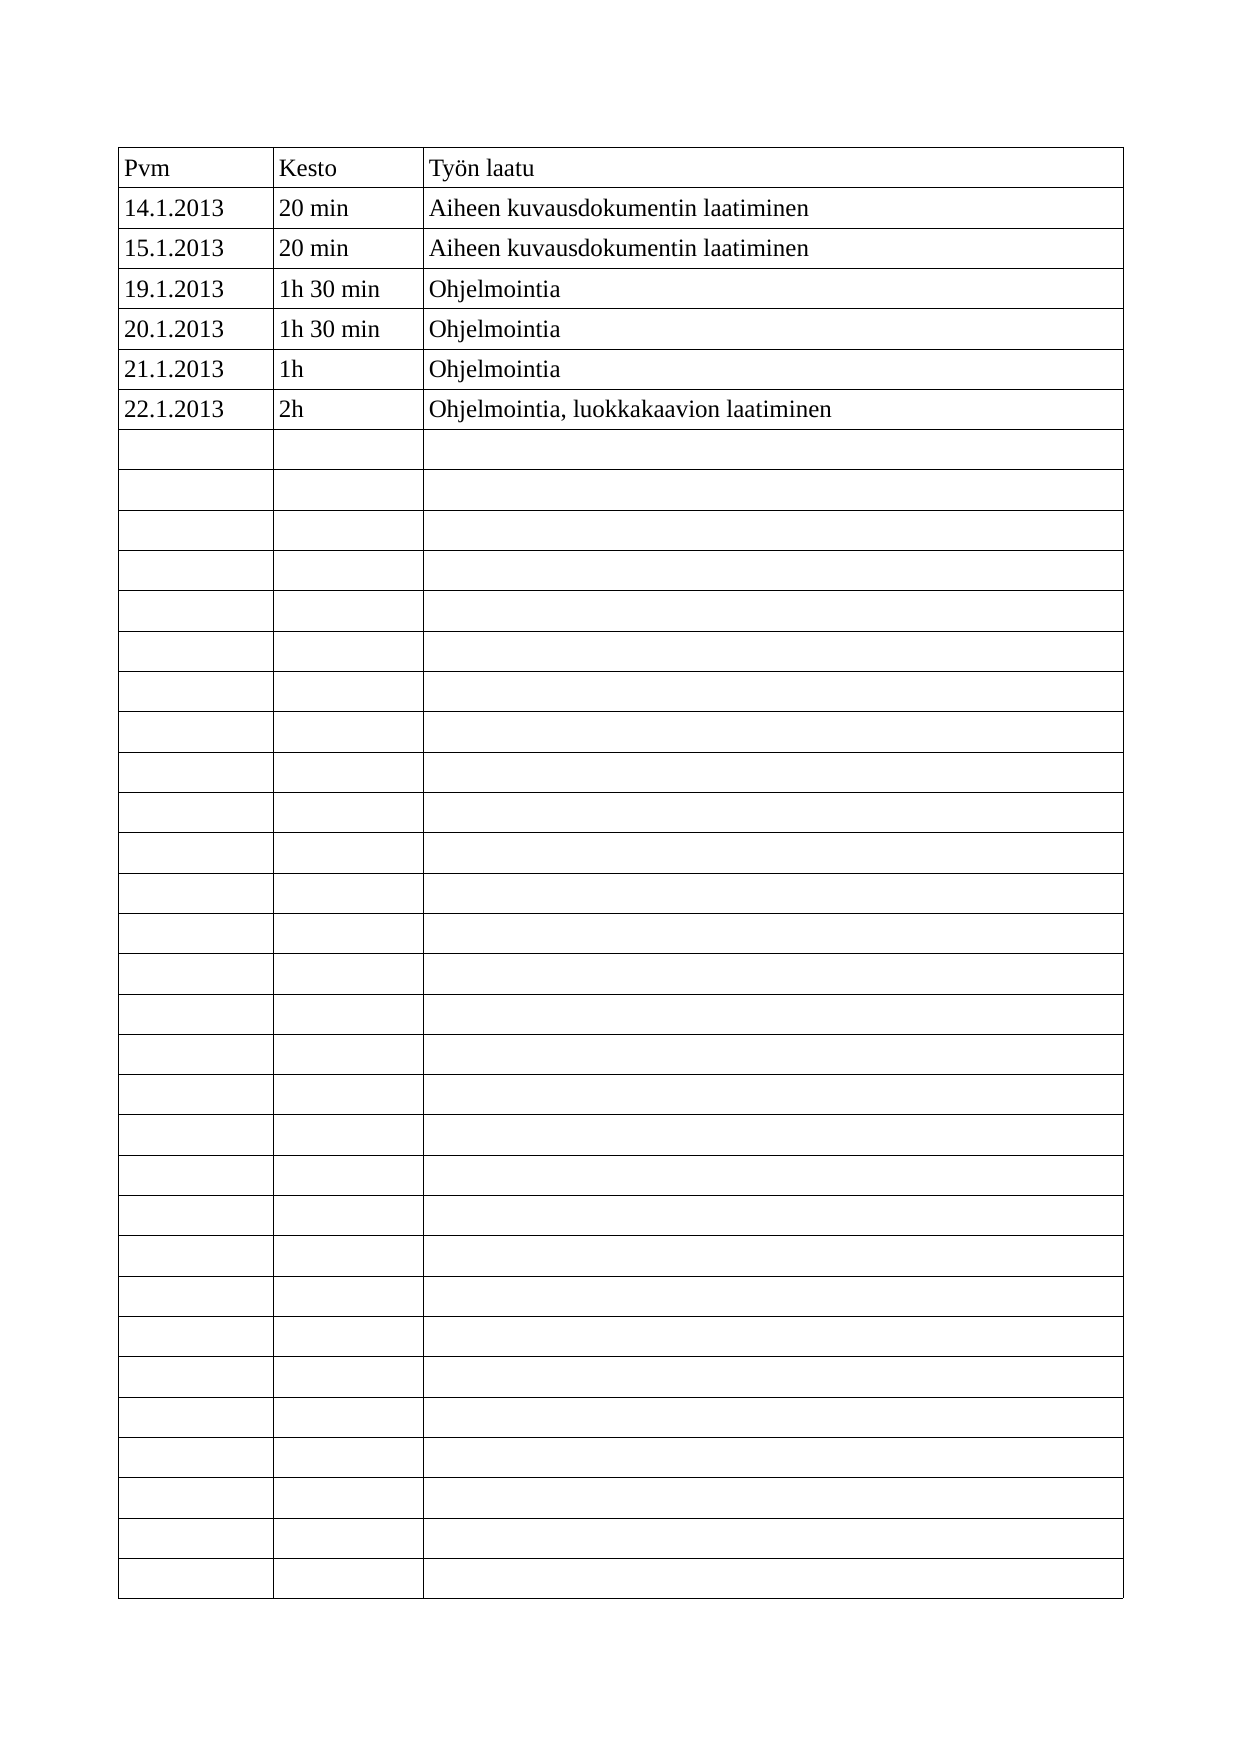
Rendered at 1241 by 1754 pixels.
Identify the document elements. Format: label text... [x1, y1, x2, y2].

table_cell 22.1.2013 [119, 390, 273, 429]
table_cell Ohjelmointia, luokkakaavion laatiminen [424, 390, 1123, 429]
table_cell [119, 551, 273, 590]
table_cell Ohjelmointia [424, 309, 1123, 348]
table_cell [274, 1478, 423, 1517]
table_cell [119, 1075, 273, 1114]
table_cell [274, 1519, 423, 1558]
table_cell [274, 1115, 423, 1155]
table_cell [274, 672, 423, 711]
table_cell [119, 1277, 273, 1316]
table_cell [424, 712, 1123, 752]
table_cell [274, 995, 423, 1034]
table_cell [119, 1115, 273, 1155]
table_cell Aiheen kuvausdokumentin laatiminen [424, 188, 1123, 227]
table_cell [424, 551, 1123, 590]
table_cell [119, 995, 273, 1034]
table_cell [424, 954, 1123, 993]
table_cell [274, 1236, 423, 1276]
table_cell [274, 914, 423, 953]
table_cell [119, 1357, 273, 1397]
table_cell [274, 511, 423, 550]
table_cell [119, 1196, 273, 1235]
table_cell [274, 753, 423, 792]
table_cell 20 min [274, 229, 423, 268]
table_header Pvm [119, 148, 273, 187]
table_cell [424, 753, 1123, 792]
table_cell [274, 1156, 423, 1195]
table_cell [274, 1277, 423, 1316]
table_cell [119, 470, 273, 510]
table_cell [274, 1035, 423, 1074]
table_cell [424, 1478, 1123, 1517]
table_cell [424, 914, 1123, 953]
table_cell [274, 1357, 423, 1397]
table_cell [424, 1236, 1123, 1276]
table_cell [274, 1559, 423, 1598]
table_cell [119, 1236, 273, 1276]
table_cell [274, 591, 423, 631]
table_cell [424, 1438, 1123, 1477]
table_cell [424, 995, 1123, 1034]
table_cell [424, 1035, 1123, 1074]
table_cell 14.1.2013 [119, 188, 273, 227]
table_cell [274, 1438, 423, 1477]
table_cell [119, 1559, 273, 1598]
table_cell [274, 833, 423, 872]
table_cell [424, 793, 1123, 832]
table_cell [424, 1075, 1123, 1114]
table_cell [424, 1156, 1123, 1195]
table_cell 1h 30 min [274, 269, 423, 308]
table_cell 2h [274, 390, 423, 429]
table_cell [274, 1398, 423, 1437]
table_cell [424, 1519, 1123, 1558]
table_cell [274, 793, 423, 832]
table_cell [424, 1317, 1123, 1356]
table_cell [424, 1559, 1123, 1598]
table_cell 19.1.2013 [119, 269, 273, 308]
table_cell [119, 591, 273, 631]
table_cell 15.1.2013 [119, 229, 273, 268]
table_cell [119, 1478, 273, 1517]
table_cell [424, 1196, 1123, 1235]
table_cell [424, 430, 1123, 469]
table_header Työn laatu [424, 148, 1123, 187]
table_cell Ohjelmointia [424, 350, 1123, 389]
table_cell [424, 1277, 1123, 1316]
table_cell [119, 793, 273, 832]
table_cell 1h 30 min [274, 309, 423, 348]
table_cell 21.1.2013 [119, 350, 273, 389]
table_cell [119, 1317, 273, 1356]
table_cell [119, 511, 273, 550]
table_cell [119, 833, 273, 872]
table_cell [274, 1196, 423, 1235]
table_cell [274, 470, 423, 510]
table_cell [119, 874, 273, 913]
table_cell Ohjelmointia [424, 269, 1123, 308]
table_cell [274, 874, 423, 913]
table_cell [119, 712, 273, 752]
table_cell [424, 591, 1123, 631]
table_cell [119, 430, 273, 469]
table_cell [274, 430, 423, 469]
table_cell [424, 672, 1123, 711]
table_cell [119, 632, 273, 671]
table_cell [119, 753, 273, 792]
table_cell [119, 1519, 273, 1558]
table_cell [274, 954, 423, 993]
table_cell [119, 672, 273, 711]
table_cell [119, 914, 273, 953]
table_cell 1h [274, 350, 423, 389]
table_cell [424, 632, 1123, 671]
table_cell [274, 1317, 423, 1356]
table_cell [424, 470, 1123, 510]
table_cell [424, 511, 1123, 550]
table_cell [424, 874, 1123, 913]
table_cell [274, 1075, 423, 1114]
table_cell [119, 1438, 273, 1477]
table_cell [424, 1115, 1123, 1155]
table_cell [424, 1357, 1123, 1397]
table_cell [424, 833, 1123, 872]
table_cell Aiheen kuvausdokumentin laatiminen [424, 229, 1123, 268]
table_cell [119, 1156, 273, 1195]
table_cell [119, 1398, 273, 1437]
table_cell [274, 551, 423, 590]
table_cell [119, 1035, 273, 1074]
table_cell 20 min [274, 188, 423, 227]
table_cell [274, 632, 423, 671]
table_cell [424, 1398, 1123, 1437]
table_header Kesto [274, 148, 423, 187]
table_cell [119, 954, 273, 993]
table_cell [274, 712, 423, 752]
table_cell 20.1.2013 [119, 309, 273, 348]
